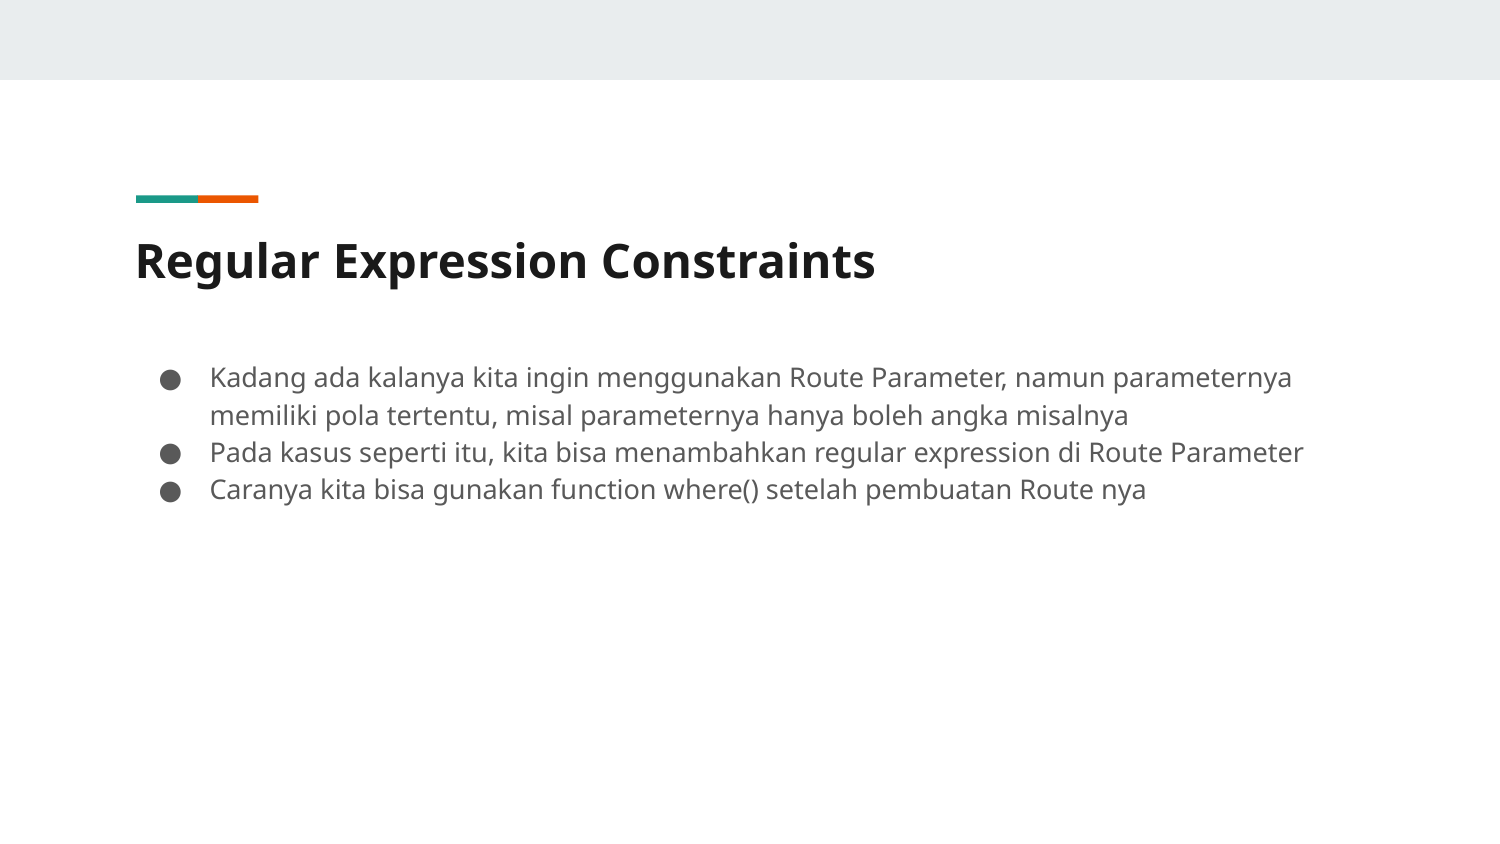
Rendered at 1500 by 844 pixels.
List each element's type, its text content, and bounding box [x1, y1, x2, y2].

list Kadang ada kalanya kita ingin menggunakan Route Parameter, namun parameternya memiliki pola tertentu, misal parameternya hanya boleh angka misalnya Pada kasus seperti itu, kita bisa menambahkan regular expression di Route Parameter Caranya kita bisa gunakan function where() setelah pembuatan Route nya [119, 341, 1381, 712]
title Regular Expression Constraints [119, 216, 1381, 305]
